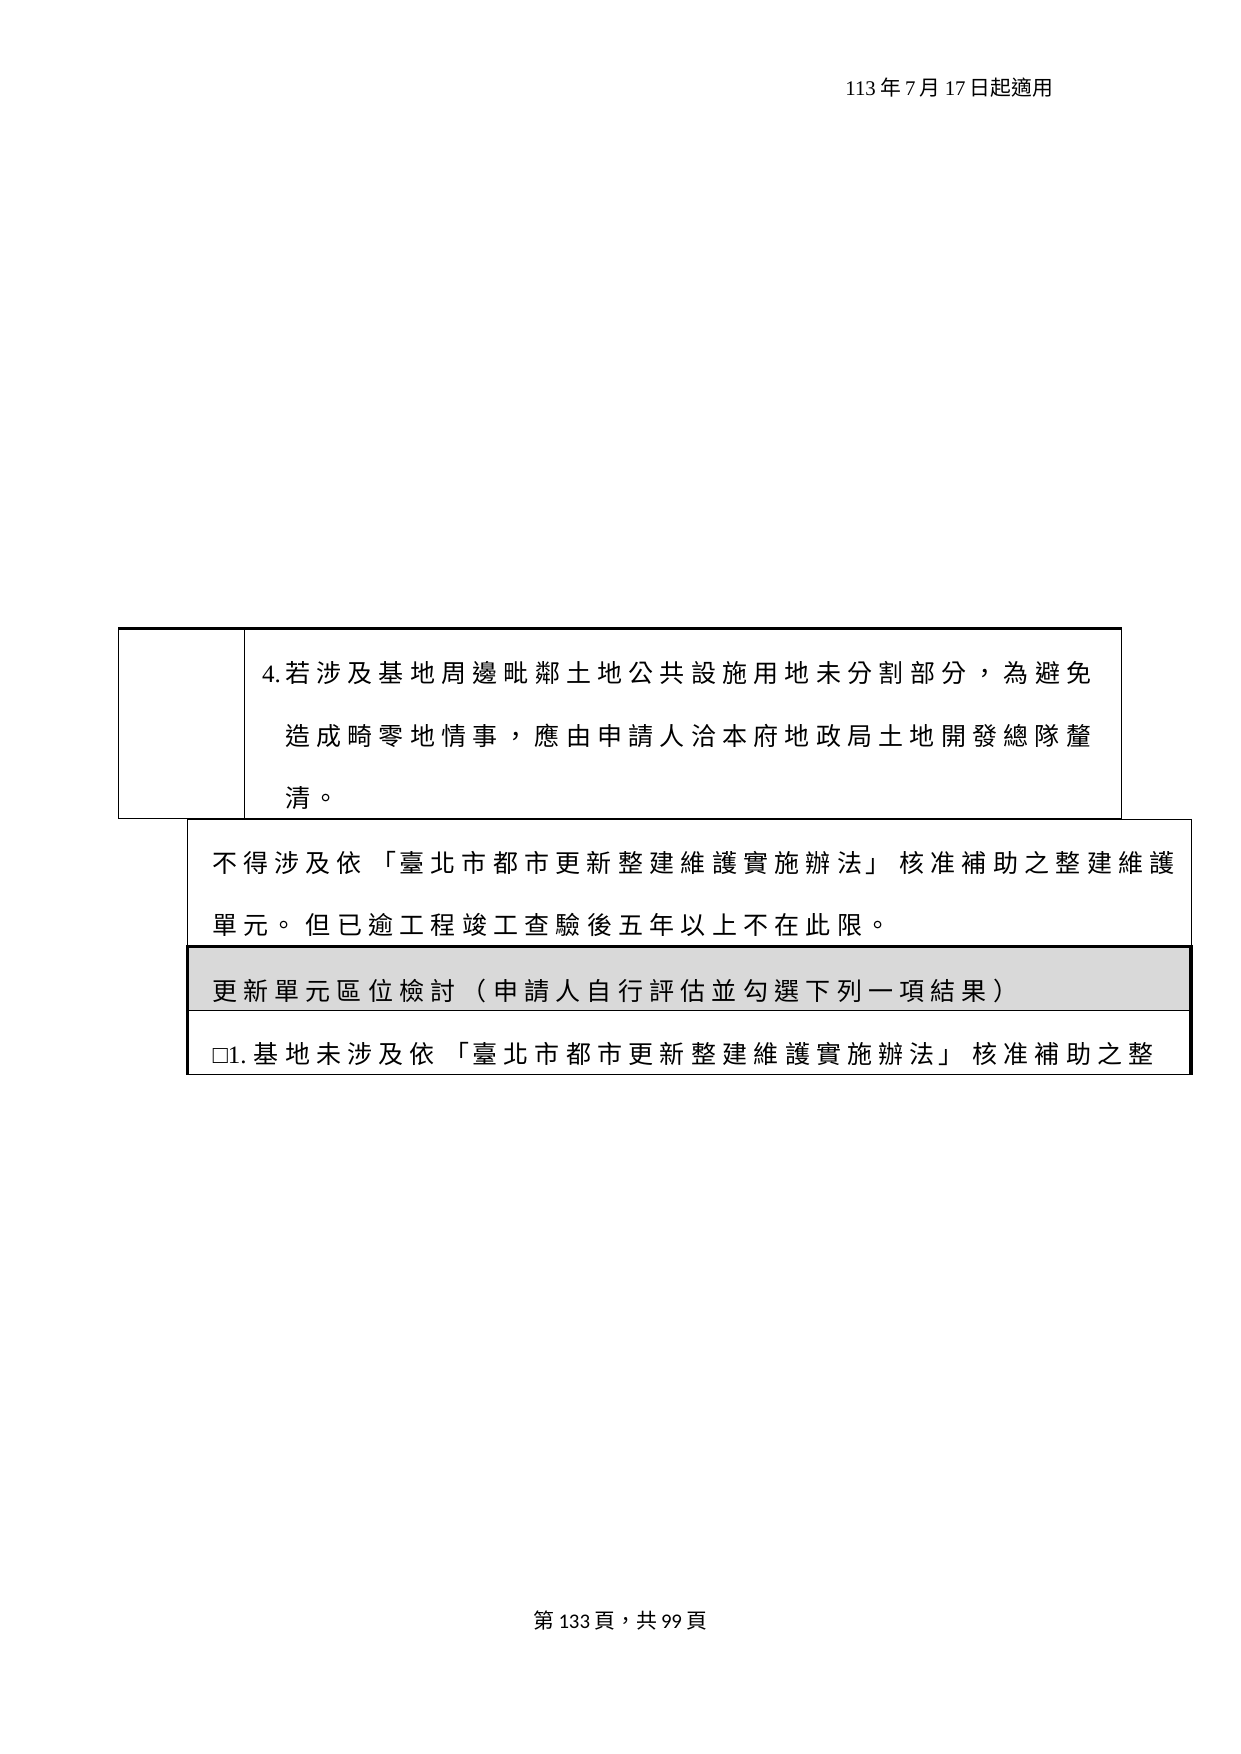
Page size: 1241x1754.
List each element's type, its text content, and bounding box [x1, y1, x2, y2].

table_cell □1.基地未涉及依「臺北市都市更新整建維護實施辦法」核准補助之整 [189, 1011, 1189, 1074]
table_header 不得涉及依「臺北市都市更新整建維護實施辦法」核准補助之整建維護單元。但已逾工程竣工查驗後五年以上不在此限。 [188, 820, 1191, 945]
table_cell 更新單元區位檢討（申請人自行評估並勾選下列一項結果） [189, 948, 1189, 1010]
table_cell [119, 630, 244, 818]
table_cell 4.若涉及基地周邊毗鄰土地公共設施用地未分割部分，為避免造成畸零地情事，應由申請人洽本府地政局土地開發總隊釐清。 [245, 630, 1121, 818]
